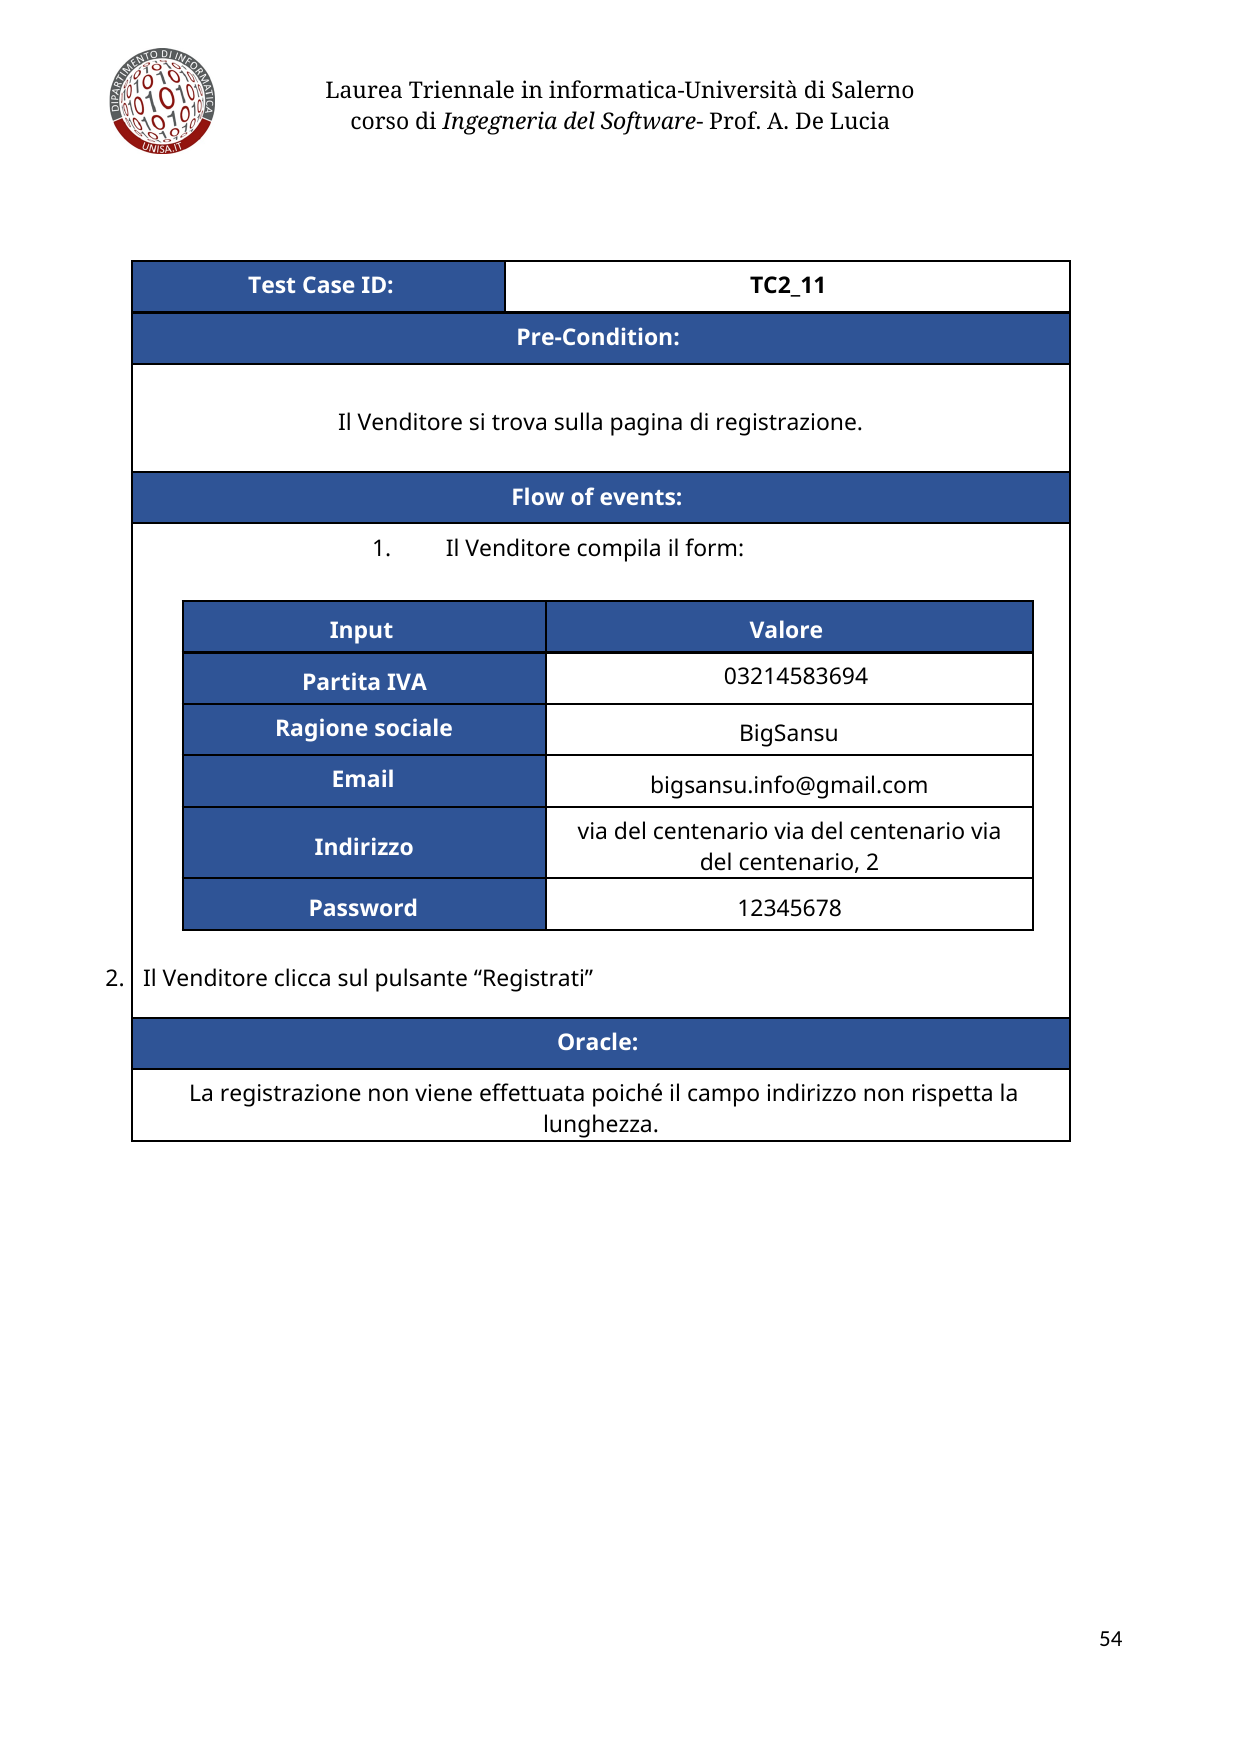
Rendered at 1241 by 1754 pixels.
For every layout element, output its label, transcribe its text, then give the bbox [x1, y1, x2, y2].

table_cell Pre-Condition: [133, 314, 1069, 363]
table_cell Flow of events: [133, 473, 1069, 522]
table_cell Oracle: [133, 1019, 1069, 1068]
table_header Valore [547, 602, 1032, 651]
table_cell bigsansu.info@gmail.com [547, 756, 1032, 806]
table_cell La registrazione non viene effettuata poiché il campo indirizzo non rispetta la lunghezza. [133, 1070, 1069, 1139]
table_cell 03214583694 [547, 654, 1032, 703]
table_cell via del centenario via del centenario via del centenario, 2 [547, 808, 1032, 877]
table_cell Partita IVA [184, 654, 545, 703]
table_cell Indirizzo [184, 808, 545, 877]
table_header TC2_11 [506, 262, 1069, 311]
table_cell Email [184, 756, 545, 806]
table_cell Password [184, 879, 545, 929]
table_cell 12345678 [547, 879, 1032, 929]
table_header Test Case ID: [133, 262, 504, 311]
table_cell Il Venditore compila il form: Il Venditore clicca sul pulsante “Registrati” [133, 524, 1069, 1017]
table_cell BigSansu [547, 705, 1032, 754]
table_cell Il Venditore si trova sulla pagina di registrazione. [133, 365, 1069, 471]
table_header Input [184, 602, 545, 651]
table_cell Ragione sociale [184, 705, 545, 754]
